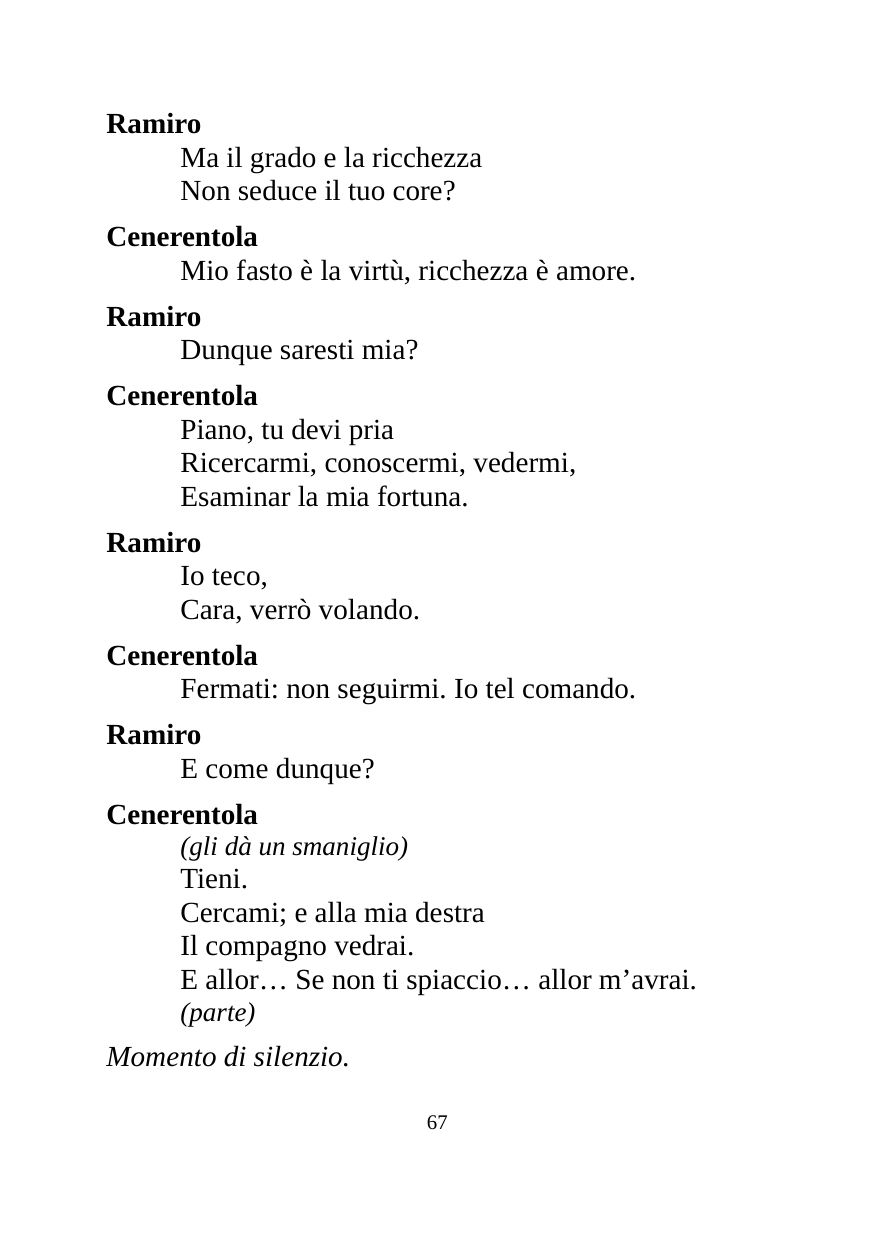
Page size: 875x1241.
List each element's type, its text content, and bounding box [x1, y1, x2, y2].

text Fermati: non seguirmi. Io tel comando. [180, 671, 768, 705]
text Ramiro [106, 106, 768, 140]
text Dunque saresti mia? [180, 332, 768, 366]
text (gli dà un smaniglio) Tieni. Cercami; e alla mia destra Il compagno vedrai. E allor… Se non ti spiaccio… allor m’avrai. (parte) [180, 830, 768, 1027]
text Ma il grado e la ricchezza Non seduce il tuo core? [180, 140, 768, 207]
text Piano, tu devi pria Ricercarmi, conoscermi, vedermi, Esaminar la mia fortuna. [180, 412, 768, 512]
text Cenerentola [106, 638, 768, 671]
text Io teco, Cara, verrò volando. [180, 558, 768, 625]
text Ramiro [106, 299, 768, 332]
text Ramiro [106, 717, 768, 751]
text Cenerentola [106, 797, 768, 830]
text Ramiro [106, 525, 768, 558]
text E come dunque? [180, 751, 768, 784]
text Cenerentola [106, 219, 768, 253]
text Mio fasto è la virtù, ricchezza è amore. [180, 253, 768, 286]
text Cenerentola [106, 378, 768, 412]
text Momento di silenzio. [106, 1039, 768, 1073]
